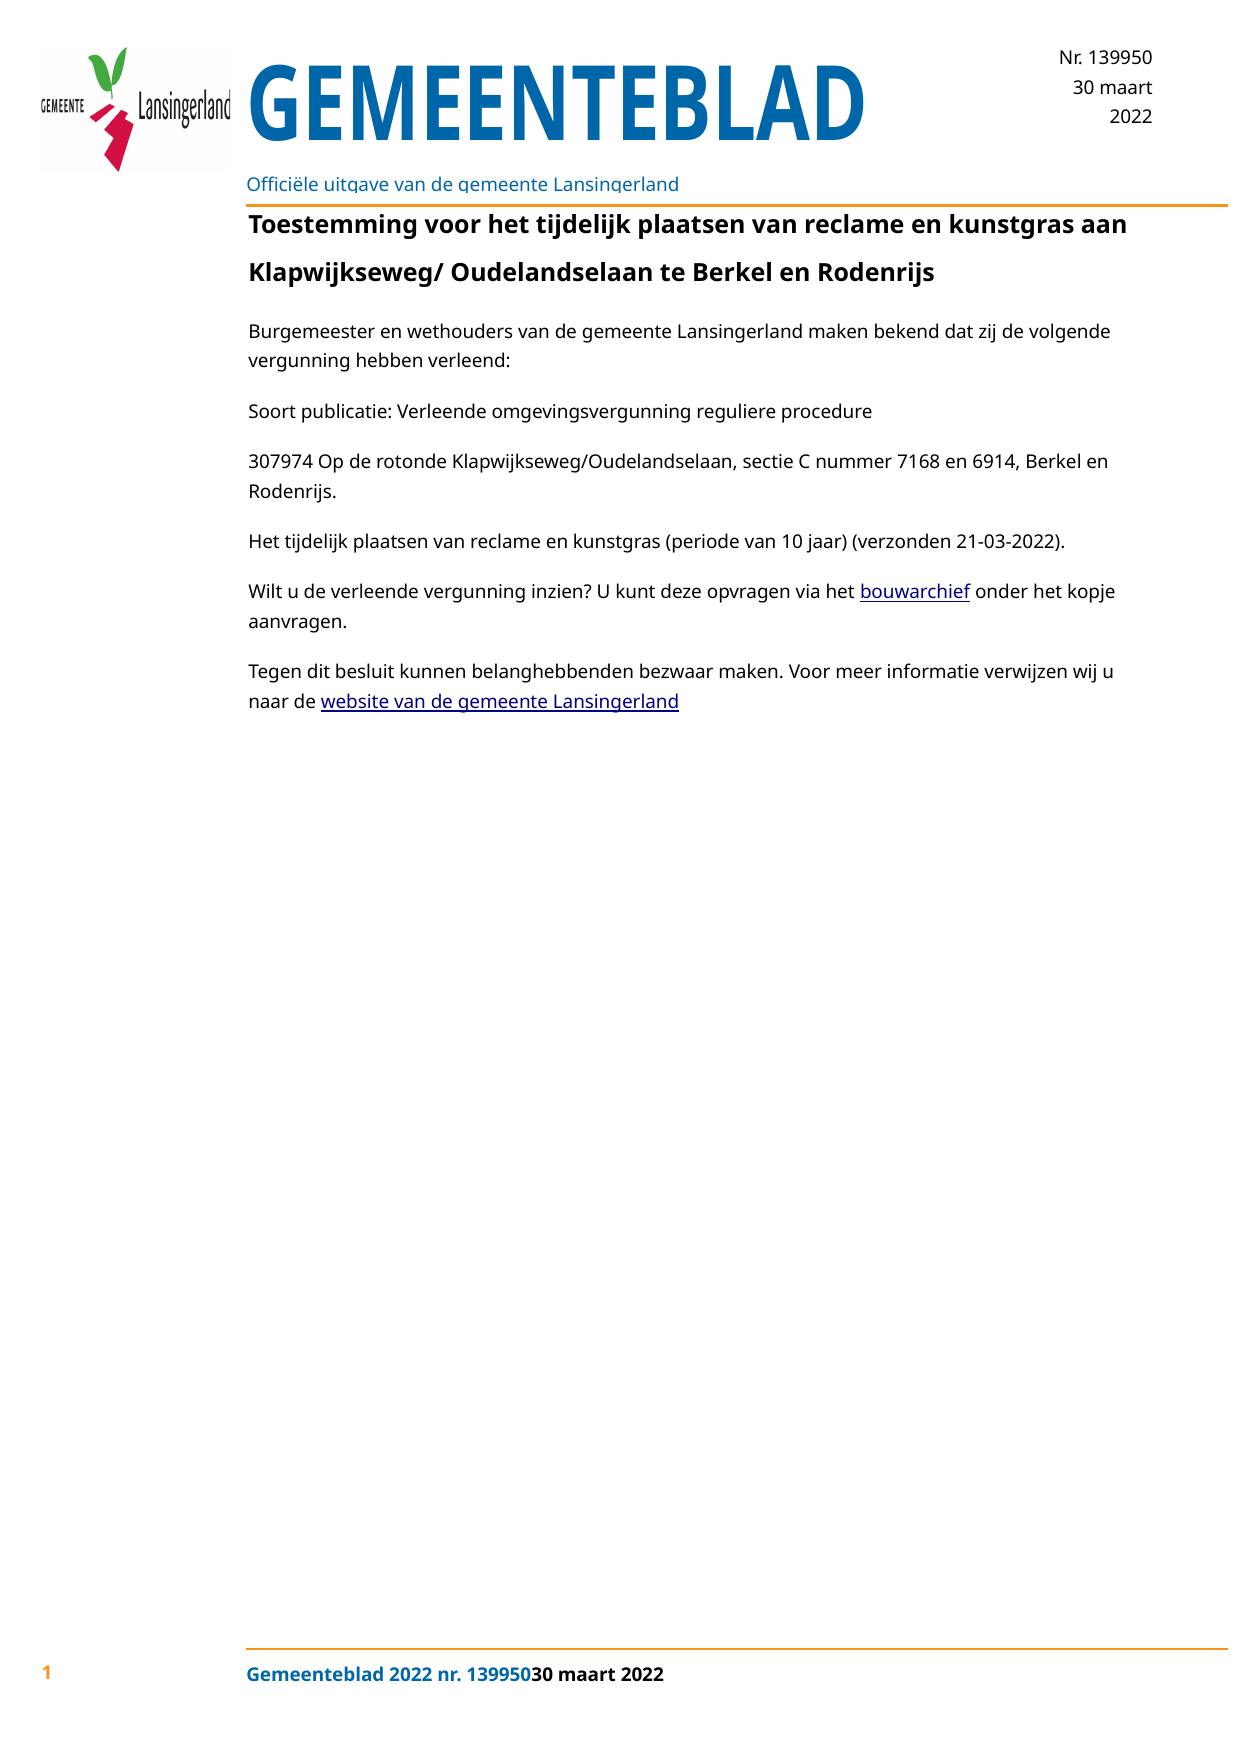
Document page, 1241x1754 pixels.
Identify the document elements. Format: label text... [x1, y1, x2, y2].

text Wilt u de verleende vergunning inzien? U kunt deze opvragen via het bouwarchief onder het kopje aanvragen. [248, 579, 1152, 634]
text Toestemming voor het tijdelijk plaatsen van reclame en kunstgras aan Klapwijkseweg/ Oudelandselaan te Berkel en Rodenrijs [248, 207, 1152, 288]
text Burgemeester en wethouders van de gemeente Lansingerland maken bekend dat zij de volgende vergunning hebben verleend: [248, 318, 1152, 373]
picture [41, 47, 231, 172]
text 307974 Op de rotonde Klapwijkseweg/Oudelandselaan, sectie C nummer 7168 en 6914, Berkel en Rodenrijs. [248, 448, 1152, 504]
text Soort publicatie: Verleende omgevingsvergunning reguliere procedure [248, 398, 1152, 424]
text Het tijdelijk plaatsen van reclame en kunstgras (periode van 10 jaar) (verzonden 21-03-2022). [248, 528, 1152, 554]
text Tegen dit besluit kunnen belanghebbenden bezwaar maken. Voor meer informatie verwijzen wij u naar de website van de gemeente Lansingerland [248, 659, 1152, 714]
